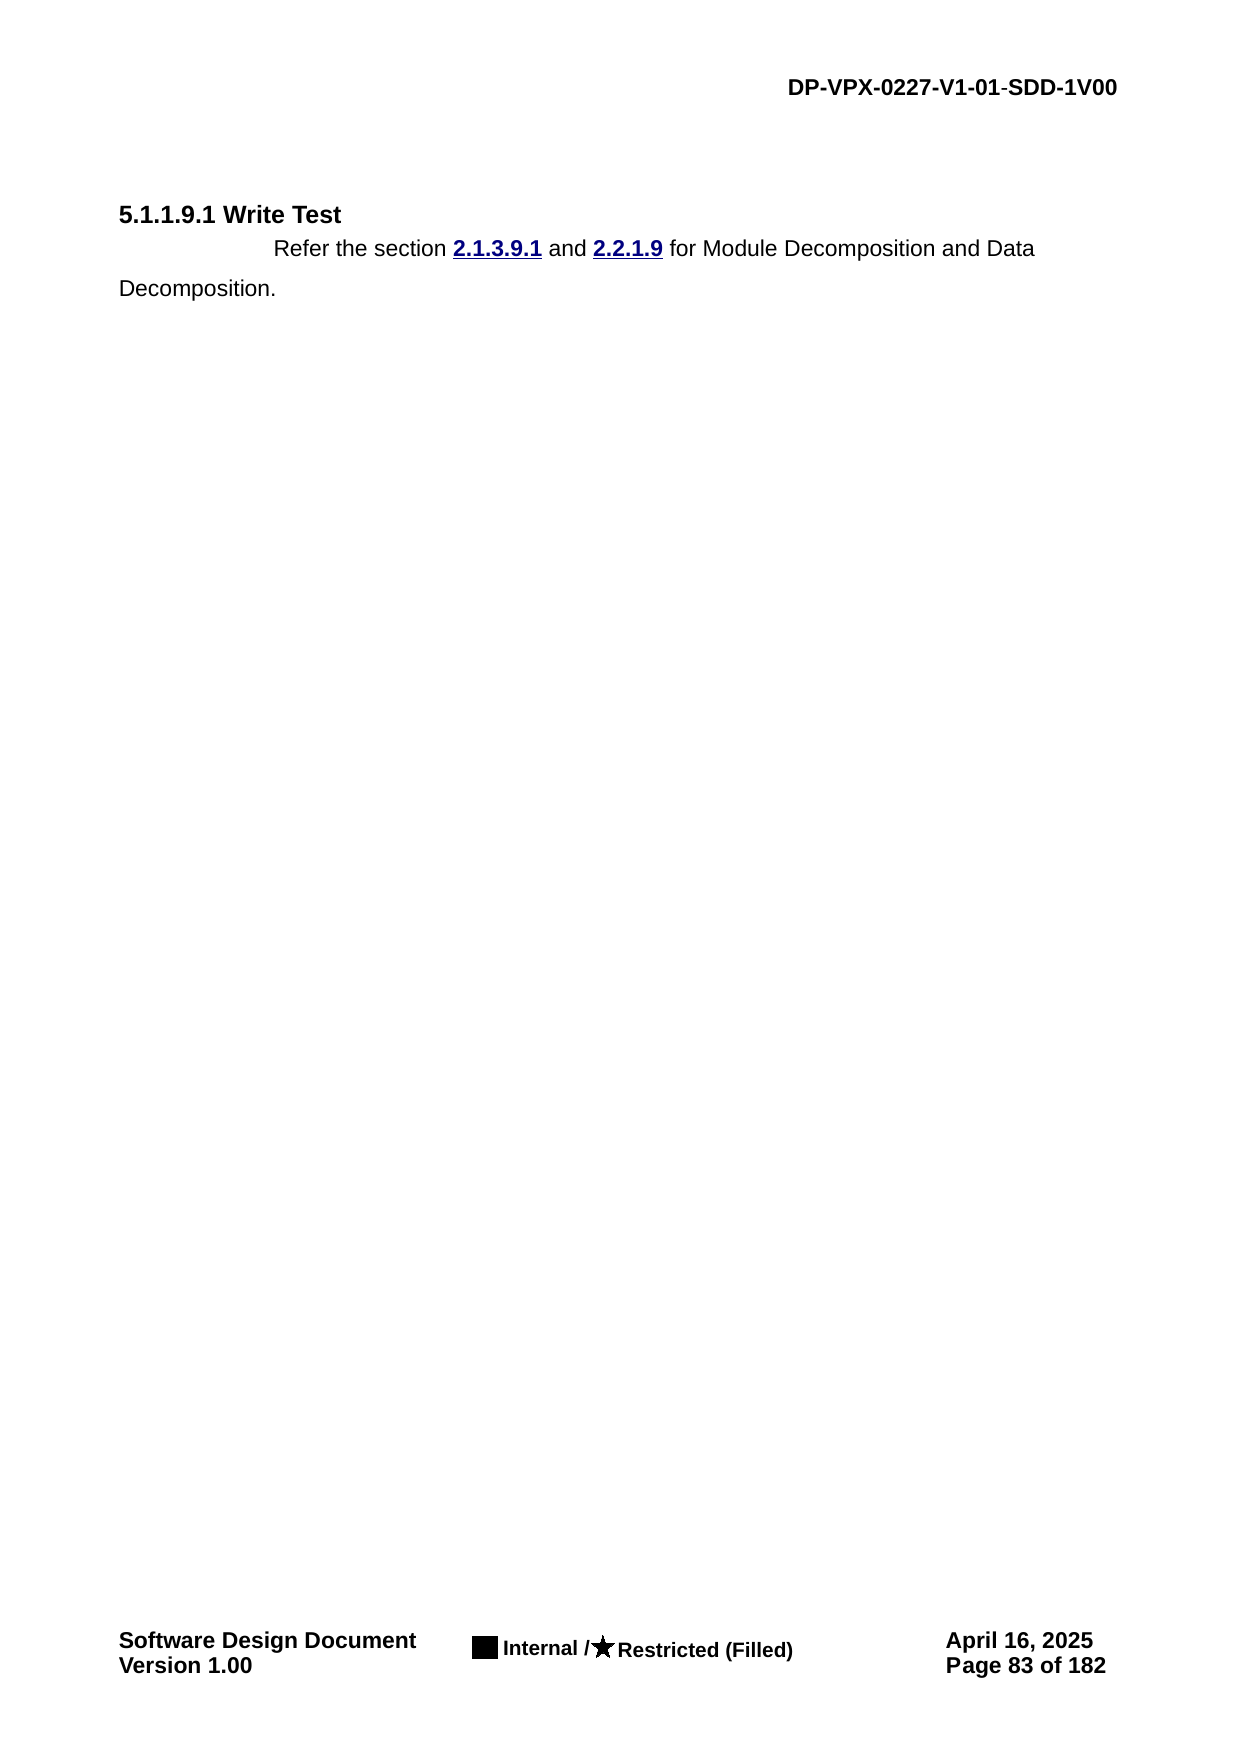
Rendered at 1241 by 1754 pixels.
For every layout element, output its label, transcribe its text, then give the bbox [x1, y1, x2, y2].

text Refer the section 2.1.3.9.1 and 2.2.1.9 for Module Decomposition and Data Decomposition. [118, 235, 1122, 301]
subtitle Write Test [118, 200, 1122, 229]
